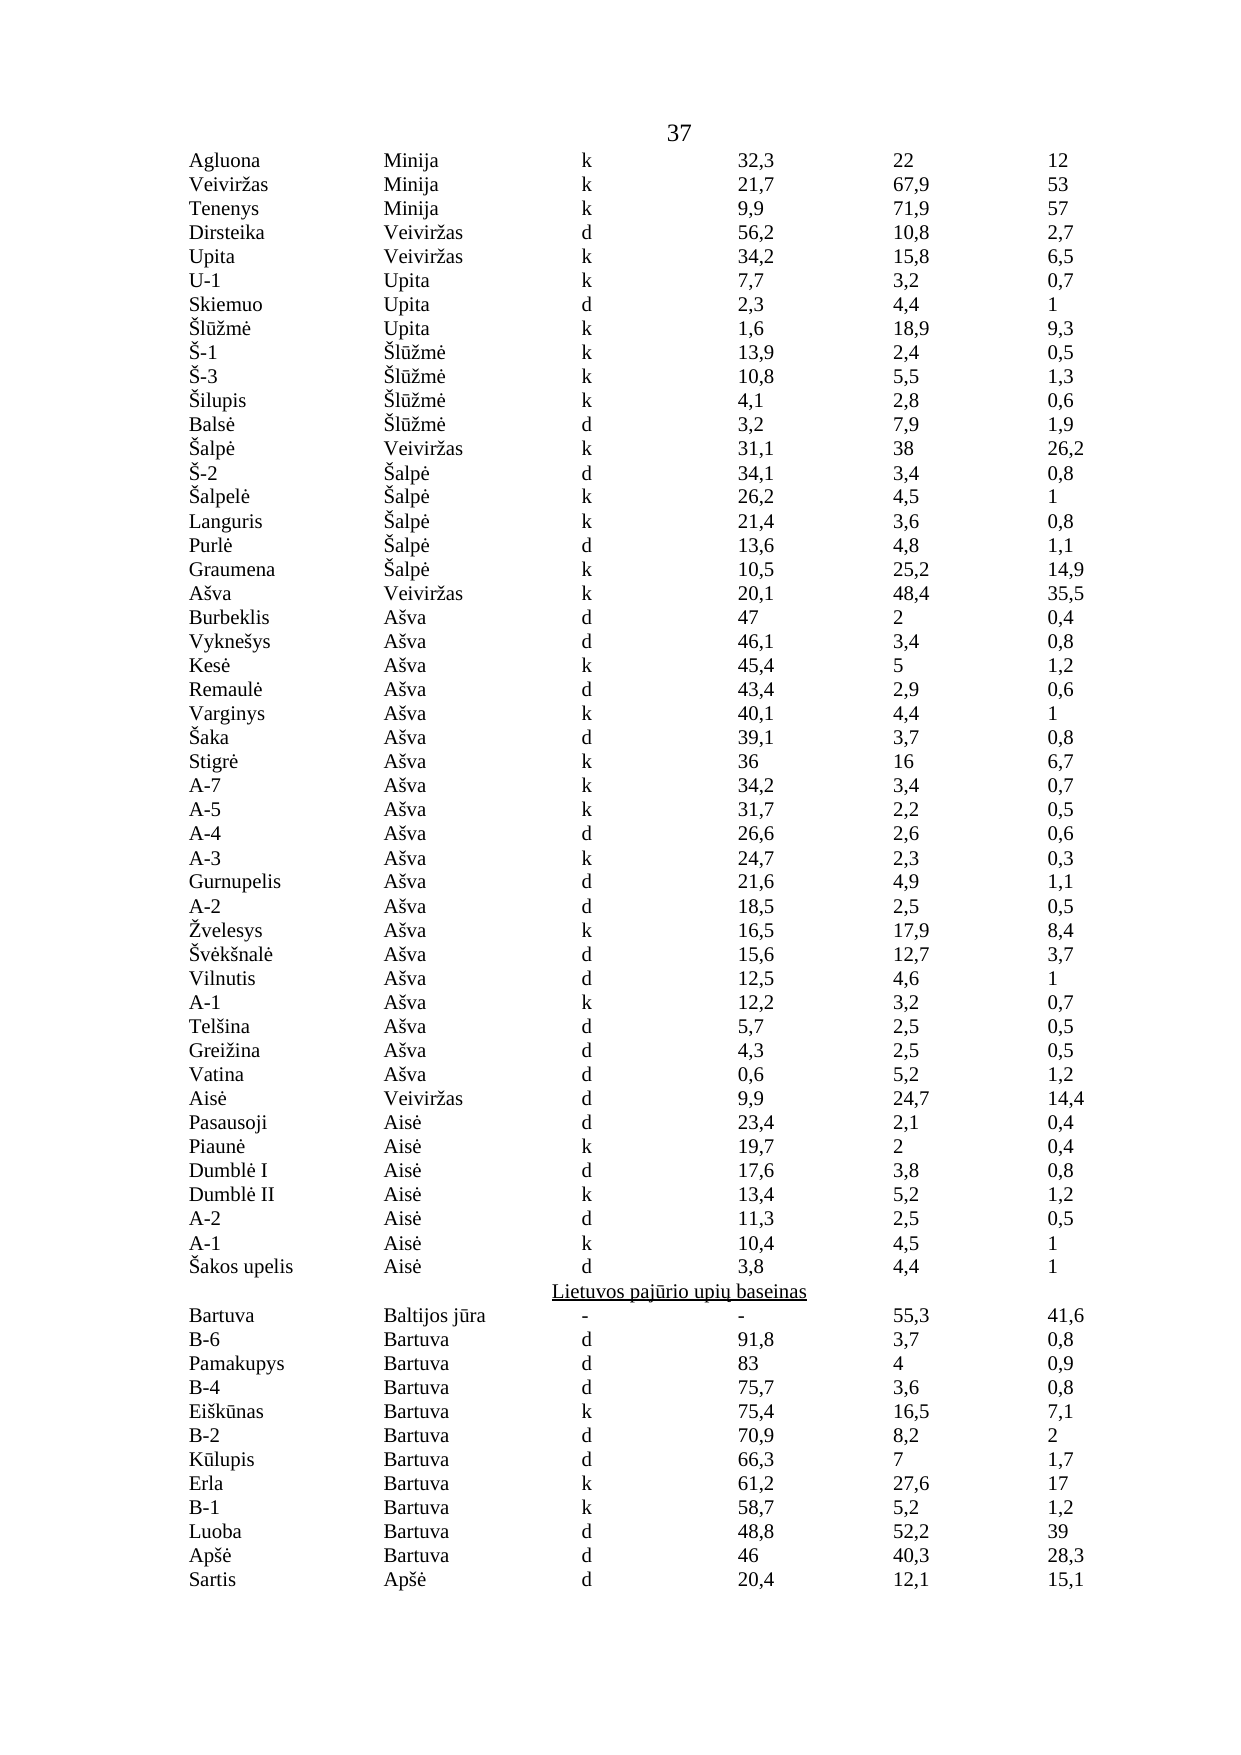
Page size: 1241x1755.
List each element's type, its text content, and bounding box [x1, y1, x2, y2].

table_cell Ašva [372, 990, 570, 1014]
table_cell Šalpė [372, 509, 570, 533]
table_cell 5,2 [882, 1495, 1036, 1519]
table_cell 4,1 [726, 388, 882, 412]
table_cell d [570, 1375, 726, 1399]
table_cell k [570, 990, 726, 1014]
table_cell Bartuva [372, 1351, 570, 1375]
table_cell 2,9 [882, 677, 1036, 701]
table_cell 1 [1036, 292, 1181, 316]
table_cell Skiemuo [177, 292, 372, 316]
table_cell 2,7 [1036, 220, 1181, 244]
table_cell d [570, 1255, 726, 1278]
table_cell Kesė [177, 653, 372, 677]
table_cell k [570, 148, 726, 172]
table_cell 48,8 [726, 1519, 882, 1543]
table_cell k [570, 436, 726, 460]
table_cell Bartuva [177, 1303, 372, 1327]
table_cell Ašva [372, 725, 570, 749]
table_cell d [570, 412, 726, 436]
table_cell 2 [882, 605, 1036, 629]
table_cell 34,1 [726, 460, 882, 484]
table_cell 10,8 [882, 220, 1036, 244]
table_cell Kūlupis [177, 1447, 372, 1471]
table_cell Greižina [177, 1038, 372, 1062]
table_cell 0,8 [1036, 509, 1181, 533]
table_cell 0,8 [1036, 725, 1181, 749]
table_cell 1,9 [1036, 412, 1181, 436]
table_cell d [570, 821, 726, 845]
table_cell 1 [1036, 1230, 1181, 1254]
table_cell 10,4 [726, 1230, 882, 1254]
table_cell 5,5 [882, 364, 1036, 388]
table_cell Bartuva [372, 1327, 570, 1351]
table_cell Veiviržas [372, 244, 570, 268]
table_cell 52,2 [882, 1519, 1036, 1543]
table_cell Šakos upelis [177, 1255, 372, 1278]
table_cell Bartuva [372, 1375, 570, 1399]
table_cell Graumena [177, 557, 372, 581]
table_cell k [570, 557, 726, 581]
table_cell Balsė [177, 412, 372, 436]
table_cell 57 [1036, 196, 1181, 220]
table_cell 1 [1036, 966, 1181, 990]
table_cell 1,2 [1036, 1182, 1181, 1206]
table_cell 16,5 [726, 918, 882, 942]
table_cell 2,5 [882, 1038, 1036, 1062]
table_cell 3,2 [882, 268, 1036, 292]
table_cell d [570, 1158, 726, 1182]
table_cell 14,9 [1036, 557, 1181, 581]
table_cell 2,3 [882, 845, 1036, 869]
table_cell 15,6 [726, 942, 882, 966]
table_cell 75,4 [726, 1399, 882, 1423]
table_cell 4,5 [882, 1230, 1036, 1254]
table_cell Aisė [372, 1110, 570, 1134]
table_cell 0,5 [1036, 797, 1181, 821]
table_cell Šalpė [372, 533, 570, 557]
table_cell Ašva [372, 1014, 570, 1038]
table_cell Ašva [372, 605, 570, 629]
table_cell Baltijos jūra [372, 1303, 570, 1327]
table_cell 56,2 [726, 220, 882, 244]
table_cell 2,5 [882, 894, 1036, 918]
table_cell k [570, 1399, 726, 1423]
table_cell Ašva [372, 870, 570, 893]
table_cell Bartuva [372, 1423, 570, 1447]
table_cell Veiviržas [372, 1086, 570, 1110]
table_cell k [570, 581, 726, 605]
table_cell Šlūžmė [372, 364, 570, 388]
table_cell d [570, 629, 726, 653]
table_cell 35,5 [1036, 581, 1181, 605]
table_cell Ašva [372, 677, 570, 701]
table_cell 23,4 [726, 1110, 882, 1134]
table_cell k [570, 244, 726, 268]
table_cell 1,1 [1036, 870, 1181, 893]
table_cell Š-3 [177, 364, 372, 388]
table_cell d [570, 870, 726, 893]
table_cell 0,5 [1036, 894, 1181, 918]
table_cell 12,7 [882, 942, 1036, 966]
table_cell k [570, 1471, 726, 1495]
table_cell Bartuva [372, 1471, 570, 1495]
table_cell 2,5 [882, 1206, 1036, 1230]
table_cell 3,4 [882, 773, 1036, 797]
table_cell Veiviržas [177, 172, 372, 196]
table_cell k [570, 797, 726, 821]
table_cell d [570, 677, 726, 701]
table_cell 3,7 [882, 1327, 1036, 1351]
table_cell 17,9 [882, 918, 1036, 942]
table_cell 58,7 [726, 1495, 882, 1519]
table_cell 34,2 [726, 244, 882, 268]
table_cell 16,5 [882, 1399, 1036, 1423]
table_cell 2,4 [882, 340, 1036, 364]
table_cell 26,6 [726, 821, 882, 845]
table_cell 28,3 [1036, 1543, 1181, 1567]
table_cell Aisė [372, 1158, 570, 1182]
table_cell 27,6 [882, 1471, 1036, 1495]
table_cell 75,7 [726, 1375, 882, 1399]
table_cell Telšina [177, 1014, 372, 1038]
table_cell 2 [882, 1134, 1036, 1158]
table_cell 1,7 [1036, 1447, 1181, 1471]
table_cell Ašva [372, 894, 570, 918]
table_cell 2,1 [882, 1110, 1036, 1134]
table_cell d [570, 1447, 726, 1471]
table_cell k [570, 701, 726, 725]
table_cell 5 [882, 653, 1036, 677]
table_cell Ašva [372, 942, 570, 966]
table_cell Veiviržas [372, 220, 570, 244]
table_cell Dumblė II [177, 1182, 372, 1206]
table_cell k [570, 1230, 726, 1254]
table_cell d [570, 533, 726, 557]
table_cell Ašva [372, 1062, 570, 1086]
table_cell d [570, 1014, 726, 1038]
table_cell k [570, 1134, 726, 1158]
table_cell Upita [372, 268, 570, 292]
table_cell Šalpė [372, 485, 570, 508]
table_cell 3,4 [882, 629, 1036, 653]
table_cell 7,1 [1036, 1399, 1181, 1423]
table_cell k [570, 485, 726, 508]
table_cell Remaulė [177, 677, 372, 701]
table_cell Ašva [372, 845, 570, 869]
table_cell 10,8 [726, 364, 882, 388]
table_cell 39,1 [726, 725, 882, 749]
table_cell 16 [882, 749, 1036, 773]
table_cell Ašva [372, 749, 570, 773]
table_cell Ašva [177, 581, 372, 605]
table_cell 4 [882, 1351, 1036, 1375]
table_cell 0,8 [1036, 1158, 1181, 1182]
table_cell 9,3 [1036, 316, 1181, 340]
table_cell 0,8 [1036, 1327, 1181, 1351]
table_cell Aisė [372, 1134, 570, 1158]
table_cell 43,4 [726, 677, 882, 701]
table_cell d [570, 942, 726, 966]
table_cell Sartis [177, 1567, 372, 1591]
table_cell 22 [882, 148, 1036, 172]
table_cell A-5 [177, 797, 372, 821]
table_cell 0,8 [1036, 460, 1181, 484]
table_cell 21,7 [726, 172, 882, 196]
table_cell Piaunė [177, 1134, 372, 1158]
table_cell 12,2 [726, 990, 882, 1014]
table_cell d [570, 1543, 726, 1567]
table_cell k [570, 1495, 726, 1519]
table_cell 0,5 [1036, 1038, 1181, 1062]
table_cell Ašva [372, 773, 570, 797]
table_cell U-1 [177, 268, 372, 292]
table_cell 34,2 [726, 773, 882, 797]
table_cell 3,2 [726, 412, 882, 436]
table_cell 0,4 [1036, 1110, 1181, 1134]
table_cell 0,8 [1036, 1375, 1181, 1399]
table_cell k [570, 196, 726, 220]
table_cell 53 [1036, 172, 1181, 196]
table_cell 38 [882, 436, 1036, 460]
table_cell k [570, 268, 726, 292]
table_cell Agluona [177, 148, 372, 172]
table_cell 18,9 [882, 316, 1036, 340]
table_cell Bartuva [372, 1519, 570, 1543]
table_cell 91,8 [726, 1327, 882, 1351]
table_cell Stigrė [177, 749, 372, 773]
table_cell 4,3 [726, 1038, 882, 1062]
table_cell Š-2 [177, 460, 372, 484]
table_cell Bartuva [372, 1399, 570, 1423]
table_cell 9,9 [726, 196, 882, 220]
table_cell 4,6 [882, 966, 1036, 990]
table_cell d [570, 894, 726, 918]
table_cell k [570, 509, 726, 533]
table_cell 20,4 [726, 1567, 882, 1591]
table_cell Ašva [372, 966, 570, 990]
table_cell d [570, 1038, 726, 1062]
table_cell Š-1 [177, 340, 372, 364]
table_cell 1,6 [726, 316, 882, 340]
table_cell A-1 [177, 1230, 372, 1254]
table_cell k [570, 918, 726, 942]
table_cell 3,8 [882, 1158, 1036, 1182]
table_cell 26,2 [726, 485, 882, 508]
table_cell Minija [372, 172, 570, 196]
table_cell 0,7 [1036, 773, 1181, 797]
table_cell B-1 [177, 1495, 372, 1519]
table_cell Ašva [372, 1038, 570, 1062]
table_cell 4,8 [882, 533, 1036, 557]
table_cell Aisė [177, 1086, 372, 1110]
table_cell k [570, 773, 726, 797]
table_cell 0,5 [1036, 1014, 1181, 1038]
table_cell d [570, 1062, 726, 1086]
table_cell k [570, 653, 726, 677]
table_cell Bartuva [372, 1543, 570, 1567]
table_cell d [570, 1327, 726, 1351]
table_cell 18,5 [726, 894, 882, 918]
table_cell Šlūžmė [177, 316, 372, 340]
table_cell Šaka [177, 725, 372, 749]
table_cell 2,3 [726, 292, 882, 316]
table_cell 12,1 [882, 1567, 1036, 1591]
table_cell k [570, 172, 726, 196]
table_cell 1 [1036, 1255, 1181, 1278]
table_cell 8,4 [1036, 918, 1181, 942]
table_cell Šalpė [372, 557, 570, 581]
table_cell 41,6 [1036, 1303, 1181, 1327]
table_cell Tenenys [177, 196, 372, 220]
table_cell 0,3 [1036, 845, 1181, 869]
table_cell 1 [1036, 701, 1181, 725]
table_cell 66,3 [726, 1447, 882, 1471]
table_cell A-3 [177, 845, 372, 869]
table_cell Ašva [372, 629, 570, 653]
table_cell B-2 [177, 1423, 372, 1447]
table_cell 46 [726, 1543, 882, 1567]
table_cell 7,9 [882, 412, 1036, 436]
table_cell d [570, 292, 726, 316]
table_cell Dirsteika [177, 220, 372, 244]
table_cell 17,6 [726, 1158, 882, 1182]
table_cell 3,4 [882, 460, 1036, 484]
table_cell A-1 [177, 990, 372, 1014]
table_cell 36 [726, 749, 882, 773]
table_cell Luoba [177, 1519, 372, 1543]
table_cell 5,7 [726, 1014, 882, 1038]
table_cell d [570, 460, 726, 484]
table_cell 15,8 [882, 244, 1036, 268]
table_cell 1,3 [1036, 364, 1181, 388]
table_cell A-2 [177, 894, 372, 918]
table_cell d [570, 1206, 726, 1230]
table_cell 70,9 [726, 1423, 882, 1447]
table_cell 3,6 [882, 509, 1036, 533]
table_cell 2,5 [882, 1014, 1036, 1038]
table_cell 5,2 [882, 1182, 1036, 1206]
table_cell k [570, 340, 726, 364]
table_cell 13,4 [726, 1182, 882, 1206]
table_cell d [570, 220, 726, 244]
table_cell Bartuva [372, 1495, 570, 1519]
table_cell 24,7 [726, 845, 882, 869]
table_cell Aisė [372, 1230, 570, 1254]
table_cell Apšė [177, 1543, 372, 1567]
table_cell Ašva [372, 797, 570, 821]
table_cell Aisė [372, 1182, 570, 1206]
table_cell 40,3 [882, 1543, 1036, 1567]
table_cell 2,2 [882, 797, 1036, 821]
table_cell 0,8 [1036, 629, 1181, 653]
table_cell Ašva [372, 918, 570, 942]
table_cell 17 [1036, 1471, 1181, 1495]
table_cell 13,6 [726, 533, 882, 557]
table_cell 0,6 [1036, 677, 1181, 701]
table_cell 3,6 [882, 1375, 1036, 1399]
table_cell B-4 [177, 1375, 372, 1399]
table_cell 0,6 [1036, 388, 1181, 412]
table_cell 12,5 [726, 966, 882, 990]
table_cell d [570, 1519, 726, 1543]
table_cell k [570, 845, 726, 869]
table_cell 12 [1036, 148, 1181, 172]
table_cell Apšė [372, 1567, 570, 1591]
table_cell 8,2 [882, 1423, 1036, 1447]
table_cell k [570, 388, 726, 412]
table_cell Burbeklis [177, 605, 372, 629]
table_cell 46,1 [726, 629, 882, 653]
table_cell Ašva [372, 701, 570, 725]
table_cell 4,9 [882, 870, 1036, 893]
table_cell 3,7 [882, 725, 1036, 749]
table_cell 48,4 [882, 581, 1036, 605]
table_cell A-2 [177, 1206, 372, 1230]
table_cell Erla [177, 1471, 372, 1495]
table_cell Veiviržas [372, 436, 570, 460]
table_cell 3,8 [726, 1255, 882, 1278]
table_cell 0,9 [1036, 1351, 1181, 1375]
table_cell Aisė [372, 1255, 570, 1278]
table_cell 0,7 [1036, 990, 1181, 1014]
table_cell 21,4 [726, 509, 882, 533]
table_cell Upita [372, 292, 570, 316]
table_cell Šalpelė [177, 485, 372, 508]
table_cell 6,7 [1036, 749, 1181, 773]
table_cell Pasausoji [177, 1110, 372, 1134]
table_cell 0,5 [1036, 1206, 1181, 1230]
table_cell 10,5 [726, 557, 882, 581]
table_cell k [570, 1182, 726, 1206]
table_cell 71,9 [882, 196, 1036, 220]
table_cell 0,4 [1036, 605, 1181, 629]
table_cell Minija [372, 196, 570, 220]
table_cell 9,9 [726, 1086, 882, 1110]
table_cell 19,7 [726, 1134, 882, 1158]
table_cell 3,2 [882, 990, 1036, 1014]
table_cell Lietuvos pajūrio upių baseinas [177, 1279, 1181, 1303]
table_cell Veiviržas [372, 581, 570, 605]
table_cell Dumblė I [177, 1158, 372, 1182]
table_cell 26,2 [1036, 436, 1181, 460]
table_cell 13,9 [726, 340, 882, 364]
table_cell Šlūžmė [372, 340, 570, 364]
table_cell A-7 [177, 773, 372, 797]
table_cell B-6 [177, 1327, 372, 1351]
table_cell Vyknešys [177, 629, 372, 653]
table_cell 32,3 [726, 148, 882, 172]
table_cell Švėkšnalė [177, 942, 372, 966]
table_cell Vatina [177, 1062, 372, 1086]
table_cell k [570, 364, 726, 388]
table_cell Upita [177, 244, 372, 268]
table_cell 31,7 [726, 797, 882, 821]
table_cell d [570, 1086, 726, 1110]
table_cell 1 [1036, 485, 1181, 508]
table_cell 0,6 [726, 1062, 882, 1086]
table_cell 14,4 [1036, 1086, 1181, 1110]
table_cell 5,2 [882, 1062, 1036, 1086]
table_cell 31,1 [726, 436, 882, 460]
table_cell Šlūžmė [372, 388, 570, 412]
table_cell d [570, 1110, 726, 1134]
table_cell 45,4 [726, 653, 882, 677]
table_cell 40,1 [726, 701, 882, 725]
table_cell Pamakupys [177, 1351, 372, 1375]
table_cell Upita [372, 316, 570, 340]
table_cell 2 [1036, 1423, 1181, 1447]
table_cell Eiškūnas [177, 1399, 372, 1423]
table_cell Ašva [372, 821, 570, 845]
table_cell d [570, 725, 726, 749]
table_cell 2,8 [882, 388, 1036, 412]
table_cell 1,2 [1036, 1495, 1181, 1519]
table_cell d [570, 1351, 726, 1375]
table_cell Varginys [177, 701, 372, 725]
table_cell Bartuva [372, 1447, 570, 1471]
table_cell k [570, 749, 726, 773]
table_cell 61,2 [726, 1471, 882, 1495]
table_cell Šlūžmė [372, 412, 570, 436]
table_cell Gurnupelis [177, 870, 372, 893]
table_cell Aisė [372, 1206, 570, 1230]
table_cell Purlė [177, 533, 372, 557]
table_cell d [570, 1567, 726, 1591]
table_cell 0,6 [1036, 821, 1181, 845]
table_cell 4,4 [882, 1255, 1036, 1278]
table_cell 6,5 [1036, 244, 1181, 268]
table_cell 1,1 [1036, 533, 1181, 557]
table_cell d [570, 966, 726, 990]
table_cell Šalpė [177, 436, 372, 460]
table_cell 39 [1036, 1519, 1181, 1543]
table_cell 7 [882, 1447, 1036, 1471]
table_cell Vilnutis [177, 966, 372, 990]
table_cell - [570, 1303, 726, 1327]
table_cell 21,6 [726, 870, 882, 893]
table_cell Minija [372, 148, 570, 172]
table_cell 0,7 [1036, 268, 1181, 292]
table_cell - [726, 1303, 882, 1327]
table_cell 47 [726, 605, 882, 629]
table_cell 20,1 [726, 581, 882, 605]
table_cell 55,3 [882, 1303, 1036, 1327]
table_cell 4,5 [882, 485, 1036, 508]
table_cell 1,2 [1036, 1062, 1181, 1086]
table_cell d [570, 605, 726, 629]
table_cell 15,1 [1036, 1567, 1181, 1591]
table_cell k [570, 316, 726, 340]
table_cell Šilupis [177, 388, 372, 412]
table_cell 4,4 [882, 701, 1036, 725]
table_cell 67,9 [882, 172, 1036, 196]
table_cell 1,2 [1036, 653, 1181, 677]
table_cell d [570, 1423, 726, 1447]
table_cell 0,5 [1036, 340, 1181, 364]
table_cell 0,4 [1036, 1134, 1181, 1158]
table_cell 2,6 [882, 821, 1036, 845]
table_cell 7,7 [726, 268, 882, 292]
table_cell 11,3 [726, 1206, 882, 1230]
table_cell 83 [726, 1351, 882, 1375]
table_cell 24,7 [882, 1086, 1036, 1110]
table_cell Ašva [372, 653, 570, 677]
table_cell 25,2 [882, 557, 1036, 581]
table_cell 4,4 [882, 292, 1036, 316]
table_cell 3,7 [1036, 942, 1181, 966]
table_cell Žvelesys [177, 918, 372, 942]
table_cell Languris [177, 509, 372, 533]
table_cell A-4 [177, 821, 372, 845]
table_cell Šalpė [372, 460, 570, 484]
